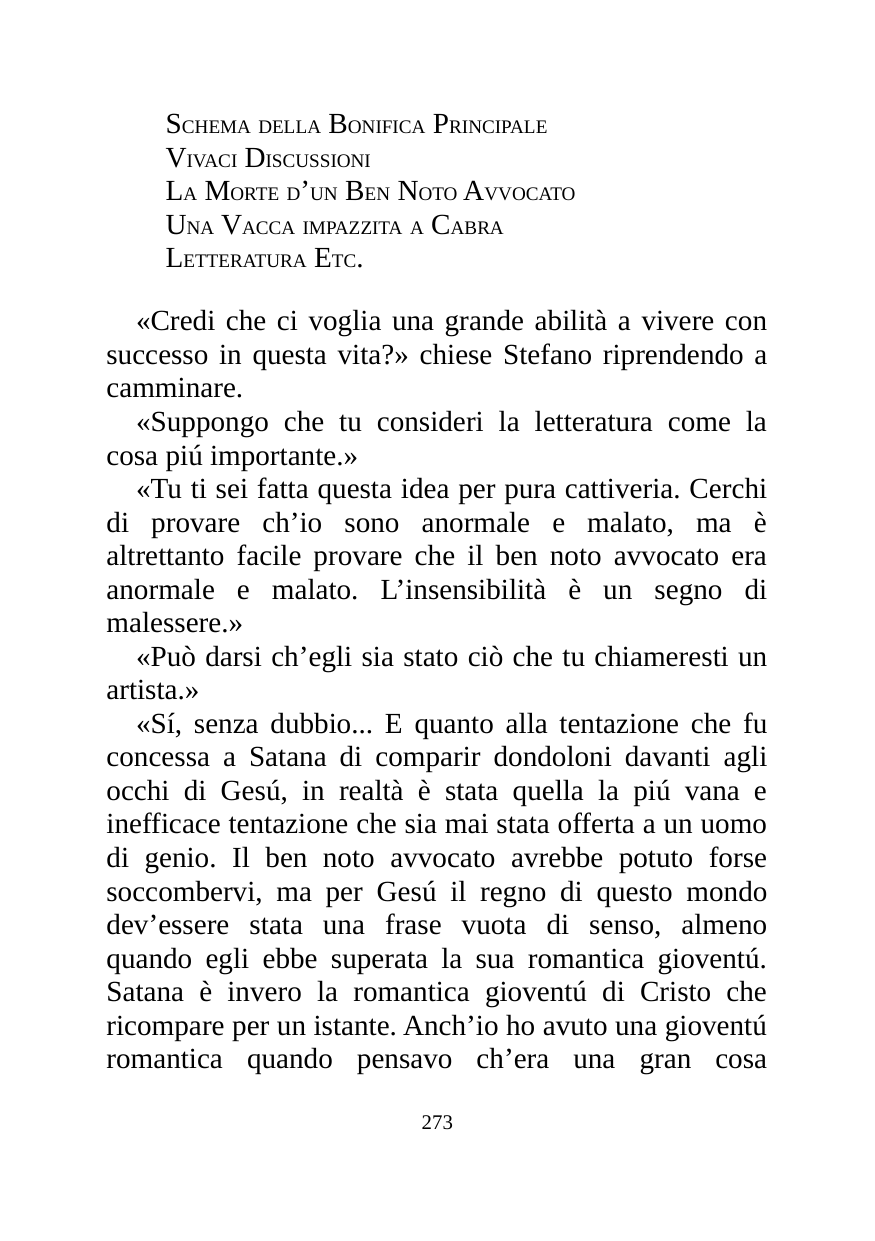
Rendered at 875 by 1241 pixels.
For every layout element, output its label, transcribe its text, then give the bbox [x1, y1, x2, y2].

text «Credi che ci voglia una grande abilità a vivere con successo in questa vita?» chiese Stefano riprendendo a camminare. [106, 303, 768, 404]
text «Può darsi ch’egli sia stato ciò che tu chiameresti un artista.» [106, 639, 768, 706]
text «Suppongo che tu consideri la letteratura come la cosa piú importante.» [106, 404, 768, 471]
text «Sí, senza dubbio... E quanto alla tentazione che fu concessa a Satana di comparir dondoloni davanti agli occhi di Gesú, in realtà è stata quella la piú vana e inefficace tentazione che sia mai stata offerta a un uomo di genio. Il ben noto avvocato avrebbe potuto forse soccombervi, ma per Gesú il regno di questo mondo dev’essere stata una frase vuota di senso, almeno quando egli ebbe superata la sua romantica gioventú. Satana è invero la romantica gioventú di Cristo che ricompare per un istante. Anch’io ho avuto una gioventú romantica quando pensavo ch’era una gran cosa [106, 706, 768, 1075]
text Schema della Bonifica Principale Vivaci Discussioni La Morte d’un Ben Noto Avvocato Una Vacca impazzita a Cabra Letteratura Etc. [165, 106, 768, 274]
text «Tu ti sei fatta questa idea per pura cattiveria. Cerchi di provare ch’io sono anormale e malato, ma è altrettanto facile provare che il ben noto avvocato era anormale e malato. L’insensibilità è un segno di malessere.» [106, 471, 768, 639]
